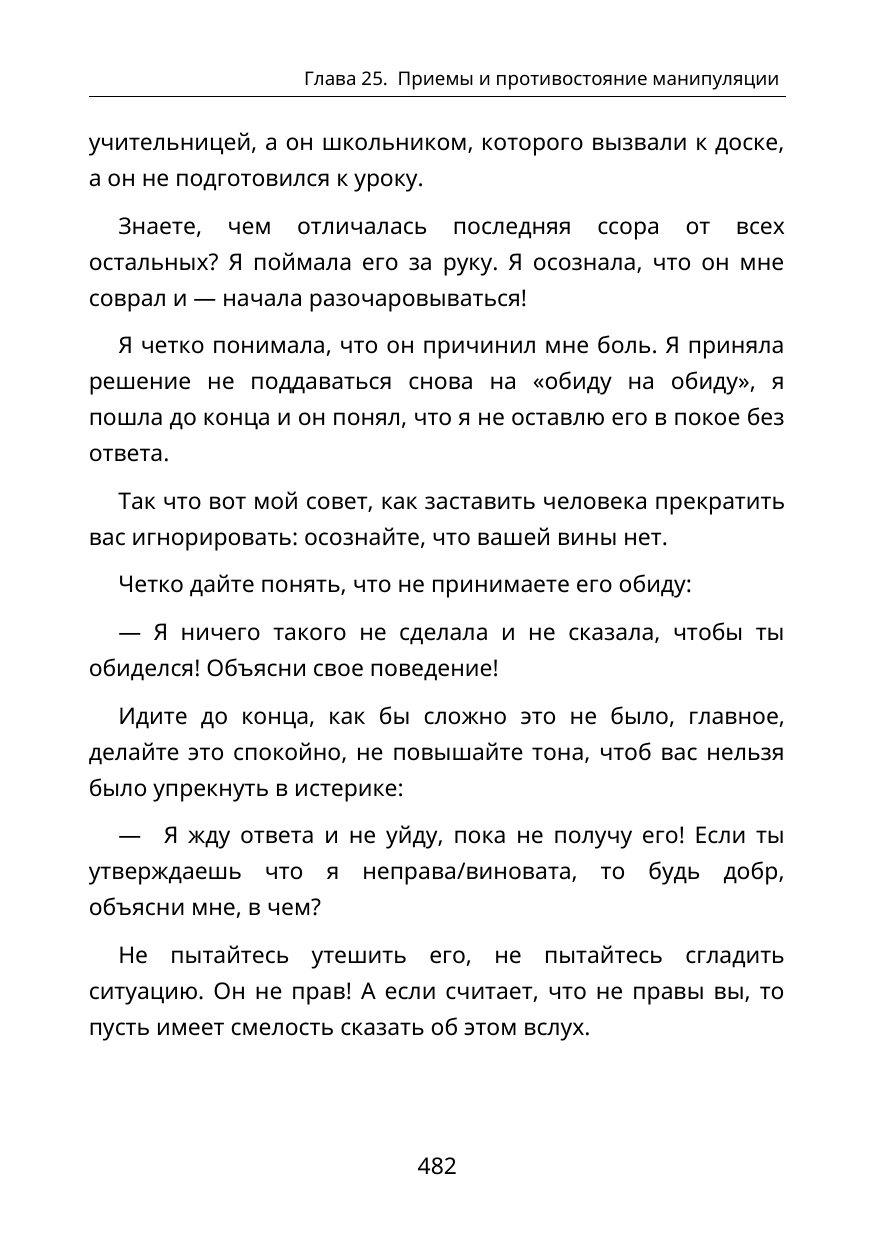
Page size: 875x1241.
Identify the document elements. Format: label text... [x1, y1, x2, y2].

text — Я ничего такого не сделала и не сказала, чтобы ты обиделся! Объясни свое поведение! [88, 616, 786, 683]
text Знаете, чем отличалась последняя ссора от всех остальных? Я поймала его за руку. Я осознала, что он мне соврал и — начала разочаровываться! [88, 210, 786, 313]
text Не пытайтесь утешить его, не пытайтесь сгладить ситуацию. Он не прав! А если считает, что не правы вы, то пусть имеет смелость сказать об этом вслух. [88, 939, 786, 1042]
text Идите до конца, как бы сложно это не было, главное, делайте это спокойно, не повышайте тона, чтоб вас нельзя было упрекнуть в истерике: [88, 700, 786, 803]
text Я четко понимала, что он причинил мне боль. Я приняла решение не поддаваться снова на «обиду на обиду», я пошла до конца и он понял, что я не оставлю его в покое без ответа. [88, 329, 786, 468]
text Четко дайте понять, что не принимаете его обиду: [88, 568, 786, 600]
text Так что вот мой совет, как заставить человека прекратить вас игнорировать: осознайте, что вашей вины нет. [88, 485, 786, 552]
list Я жду ответа и не уйду, пока не получу его! Если ты утверждаешь что я неправа/виновата, то будь добр, объясни мне, в чем? [88, 819, 786, 922]
text учительницей, а он школьником, которого вызвали к доске, а он не подготовился к уроку. [88, 126, 786, 193]
